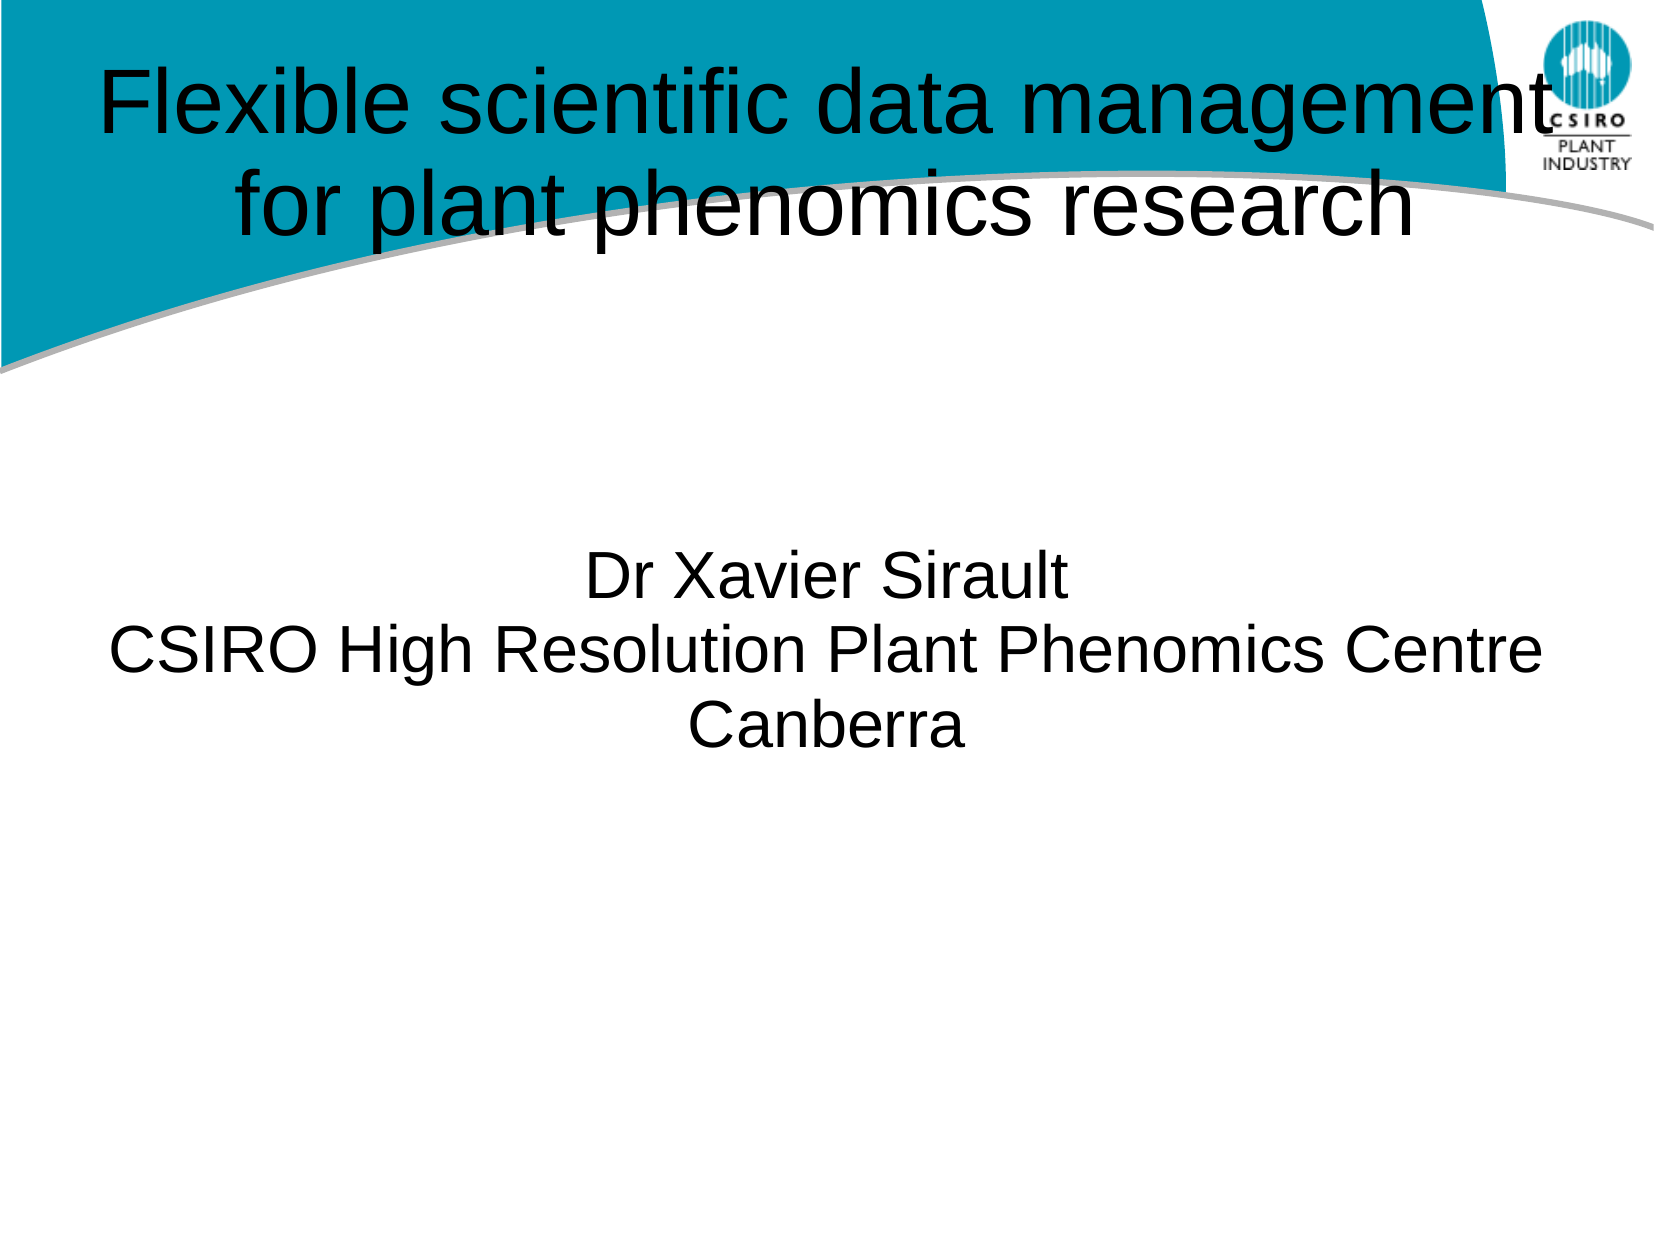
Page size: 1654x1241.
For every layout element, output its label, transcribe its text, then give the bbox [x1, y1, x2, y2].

title Flexible scientific data management for plant phenomics research [82, 49, 1571, 257]
picture [1543, 20, 1632, 170]
subtitle Dr Xavier Sirault CSIRO High Resolution Plant Phenomics Centre Canberra [82, 290, 1571, 1010]
